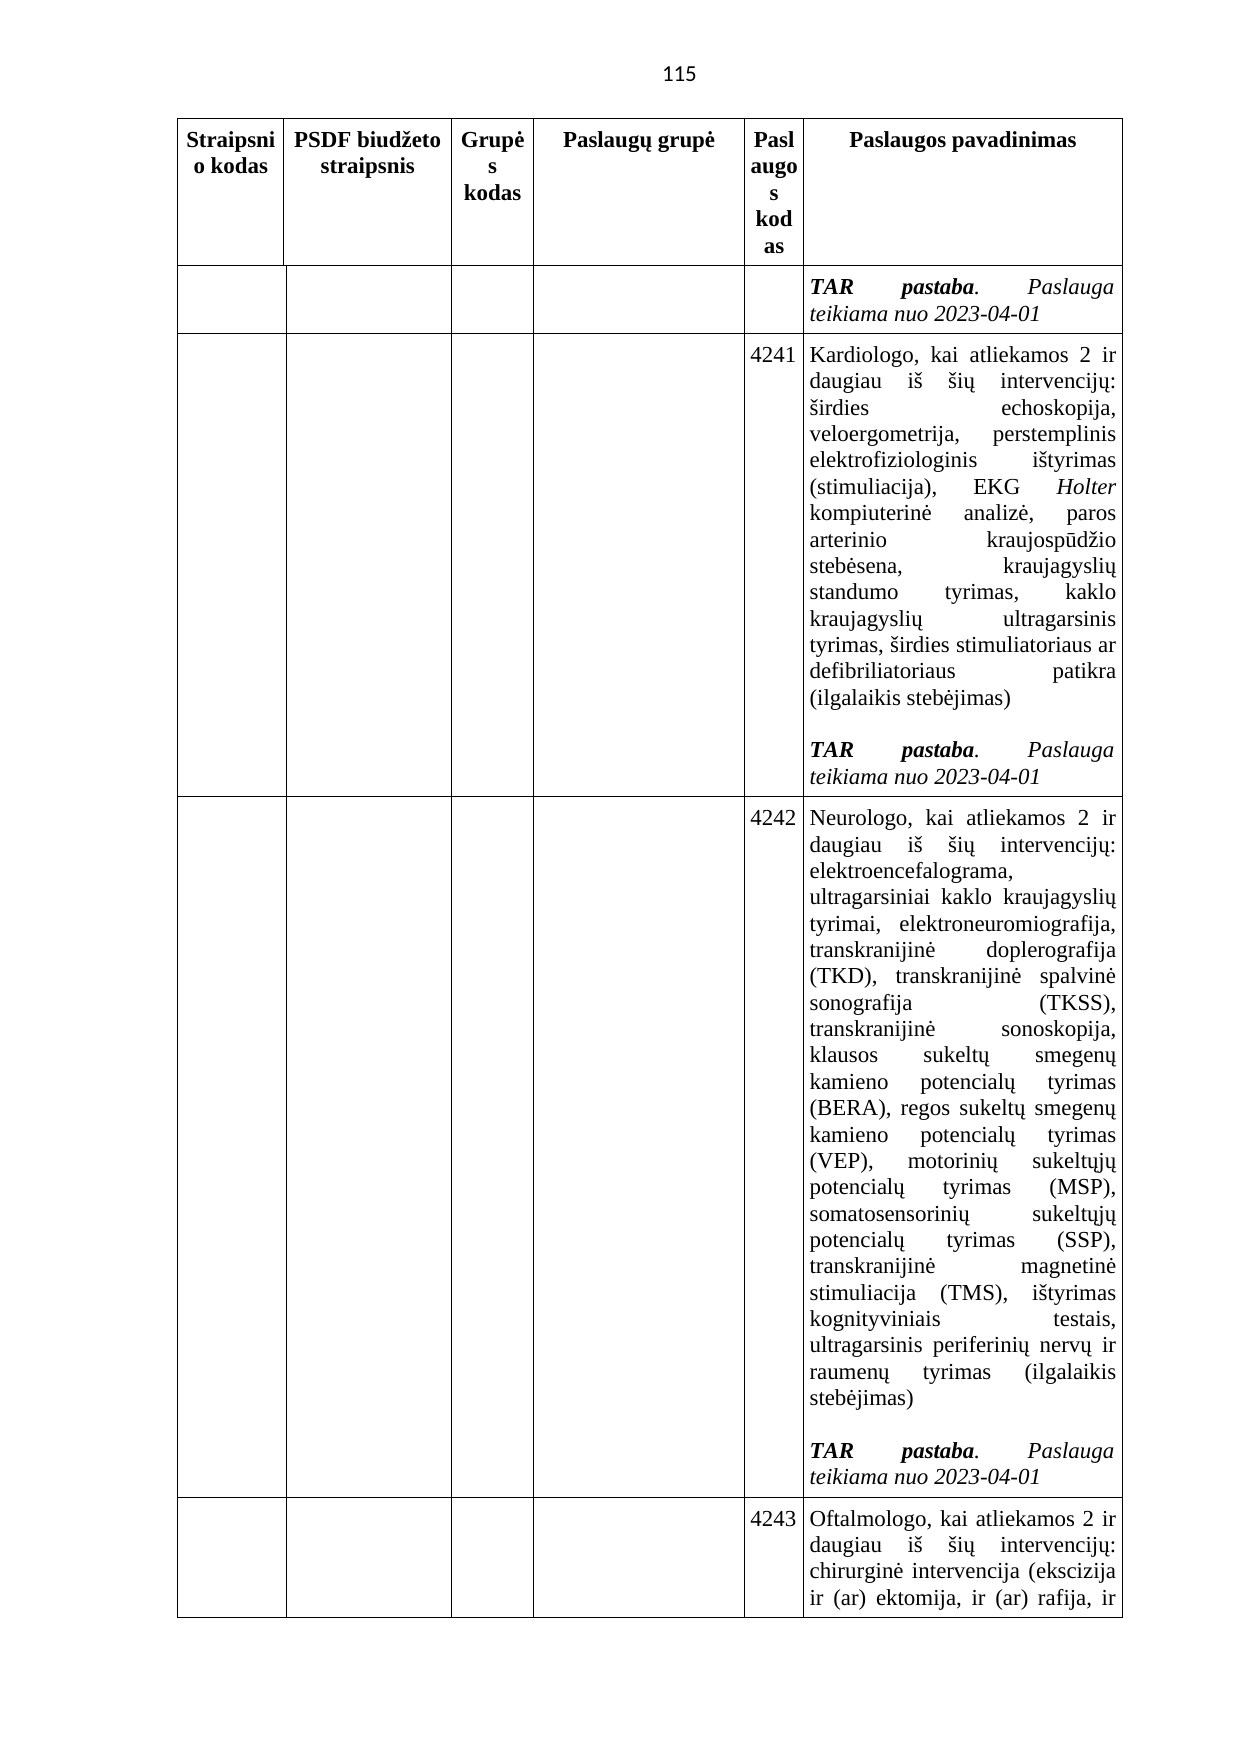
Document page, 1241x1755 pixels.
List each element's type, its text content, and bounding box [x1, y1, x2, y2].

table_cell Oftalmologo, kai atliekamos 2 ir daugiau iš šių intervencijų: chirurginė intervencija (ekscizija ir (ar) ektomija, ir (ar) rafija, ir [804, 1498, 1122, 1617]
table_cell Neurologo, kai atliekamos 2 ir daugiau iš šių intervencijų: elektroencefalograma, ultragarsiniai kaklo kraujagyslių tyrimai, elektroneuromiografija, transkranijinė doplerografija (TKD), transkranijinė spalvinė sonografija (TKSS), transkranijinė sonoskopija, klausos sukeltų smegenų kamieno potencialų tyrimas (BERA), regos sukeltų smegenų kamieno potencialų tyrimas (VEP), motorinių sukeltųjų potencialų tyrimas (MSP), somatosensorinių sukeltųjų potencialų tyrimas (SSP), transkranijinė magnetinė stimuliacija (TMS), ištyrimas kognityviniais testais, ultragarsinis periferinių nervų ir raumenų tyrimas (ilgalaikis stebėjimas) TAR pastaba. Paslauga teikiama nuo 2023-04-01 [804, 797, 1122, 1497]
table_cell [178, 797, 286, 1497]
table_cell [745, 266, 803, 333]
table_cell [452, 334, 533, 796]
table_cell 4243 [745, 1498, 803, 1617]
table_cell [178, 334, 286, 796]
table_header PSDF biudžeto straipsnis [284, 119, 451, 265]
table_cell [452, 1498, 533, 1617]
table_cell [287, 334, 451, 796]
table_cell [178, 266, 286, 333]
table_cell Kardiologo, kai atliekamos 2 ir daugiau iš šių intervencijų: širdies echoskopija, veloergometrija, perstemplinis elektrofiziologinis ištyrimas (stimuliacija), EKG Holter kompiuterinė analizė, paros arterinio kraujospūdžio stebėsena, kraujagyslių standumo tyrimas, kaklo kraujagyslių ultragarsinis tyrimas, širdies stimuliatoriaus ar defibriliatoriaus patikra (ilgalaikis stebėjimas) TAR pastaba. Paslauga teikiama nuo 2023-04-01 [804, 334, 1122, 796]
table_header Paslaugų grupė [534, 119, 744, 265]
table_cell [534, 1498, 744, 1617]
table_cell [287, 266, 451, 333]
table_cell [534, 266, 744, 333]
table_cell TAR pastaba. Paslauga teikiama nuo 2023-04-01 [804, 266, 1122, 333]
table_cell [287, 797, 451, 1497]
table_cell 4241 [745, 334, 803, 796]
table_cell [452, 266, 533, 333]
table_cell [534, 334, 744, 796]
table_header Grupės kodas [452, 119, 533, 265]
table_cell [178, 1498, 286, 1617]
table_cell 4242 [745, 797, 803, 1497]
table_cell [534, 797, 744, 1497]
table_header Paslaugos kodas [745, 119, 803, 265]
table_cell [452, 797, 533, 1497]
table_header Straipsnio kodas [178, 119, 283, 265]
table_cell [287, 1498, 451, 1617]
table_header Paslaugos pavadinimas [804, 119, 1122, 265]
